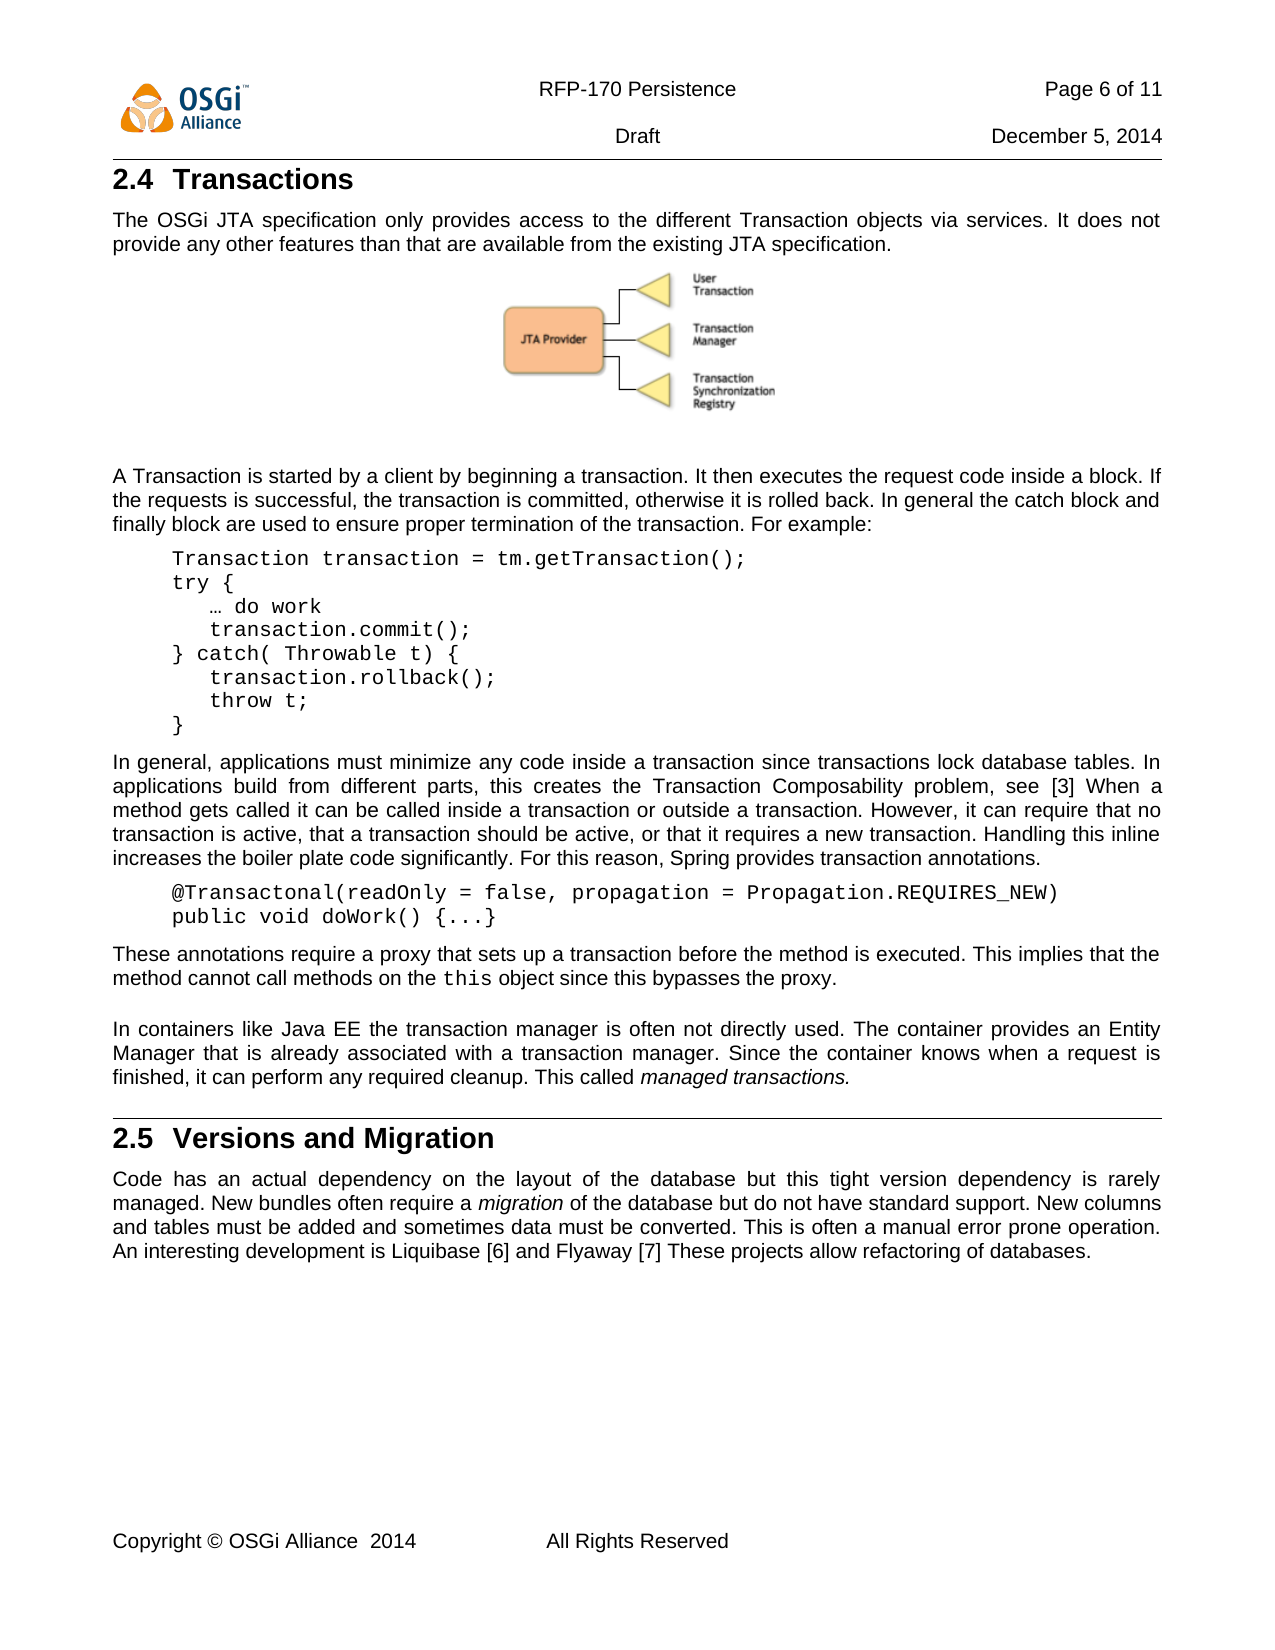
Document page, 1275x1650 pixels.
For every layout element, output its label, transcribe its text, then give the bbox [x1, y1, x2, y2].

subtitle Versions and Migration [112, 1119, 1162, 1155]
text transaction.rollback(); [172, 667, 1162, 690]
text throw t; [172, 690, 1162, 714]
picture [113, 76, 257, 140]
text The OSGi JTA specification only provides access to the different Transaction objects via services. It does not provide any other features than that are available from the existing JTA specification. [112, 208, 1162, 256]
text In containers like Java EE the transaction manager is often not directly used. The container provides an Entity Manager that is already associated with a transaction manager. Since the container knows when a request is finished, it can perform any required cleanup. This called managed transactions. [112, 1017, 1162, 1089]
text public void doWork() {...} [172, 906, 1162, 930]
text Transaction transaction = tm.getTransaction(); [172, 548, 1162, 572]
text These annotations require a proxy that sets up a transaction before the method is executed. This implies that the method cannot call methods on the this object since this bypasses the proxy. [112, 942, 1162, 992]
text } [172, 714, 1162, 738]
text try { [172, 572, 1162, 596]
text Code has an actual dependency on the layout of the database but this tight version dependency is rarely managed. New bundles often require a migration of the database but do not have standard support. New columns and tables must be added and sometimes data must be converted. This is often a manual error prone operation. An interesting development is Liquibase [6]. and Flyaway [7]. These projects allow refactoring of databases. [112, 1167, 1162, 1263]
text A Transaction is started by a client by beginning a transaction. It then executes the request code inside a block. If the requests is successful, the transaction is committed, otherwise it is rolled back. In general the catch block and finally block are used to ensure proper termination of the transaction. For example: [112, 464, 1162, 536]
text … do work [172, 596, 1162, 619]
subtitle Transactions [112, 160, 1162, 196]
text } catch( Throwable t) { [172, 643, 1162, 667]
text @Transactonal(readOnly = false, propagation = Propagation.REQUIRES_NEW) [172, 882, 1162, 906]
text transaction.commit(); [172, 619, 1162, 643]
text In general, applications must minimize any code inside a transaction since transactions lock database tables. In applications build from different parts, this creates the Transaction Composability problem, see [3]. When a method gets called it can be called inside a transaction or outside a transaction. However, it can require that no transaction is active, that a transaction should be active, or that it requires a new transaction. Handling this inline increases the boiler plate code significantly. For this reason, Spring provides transaction annotations. [112, 750, 1162, 870]
picture [500, 268, 775, 416]
